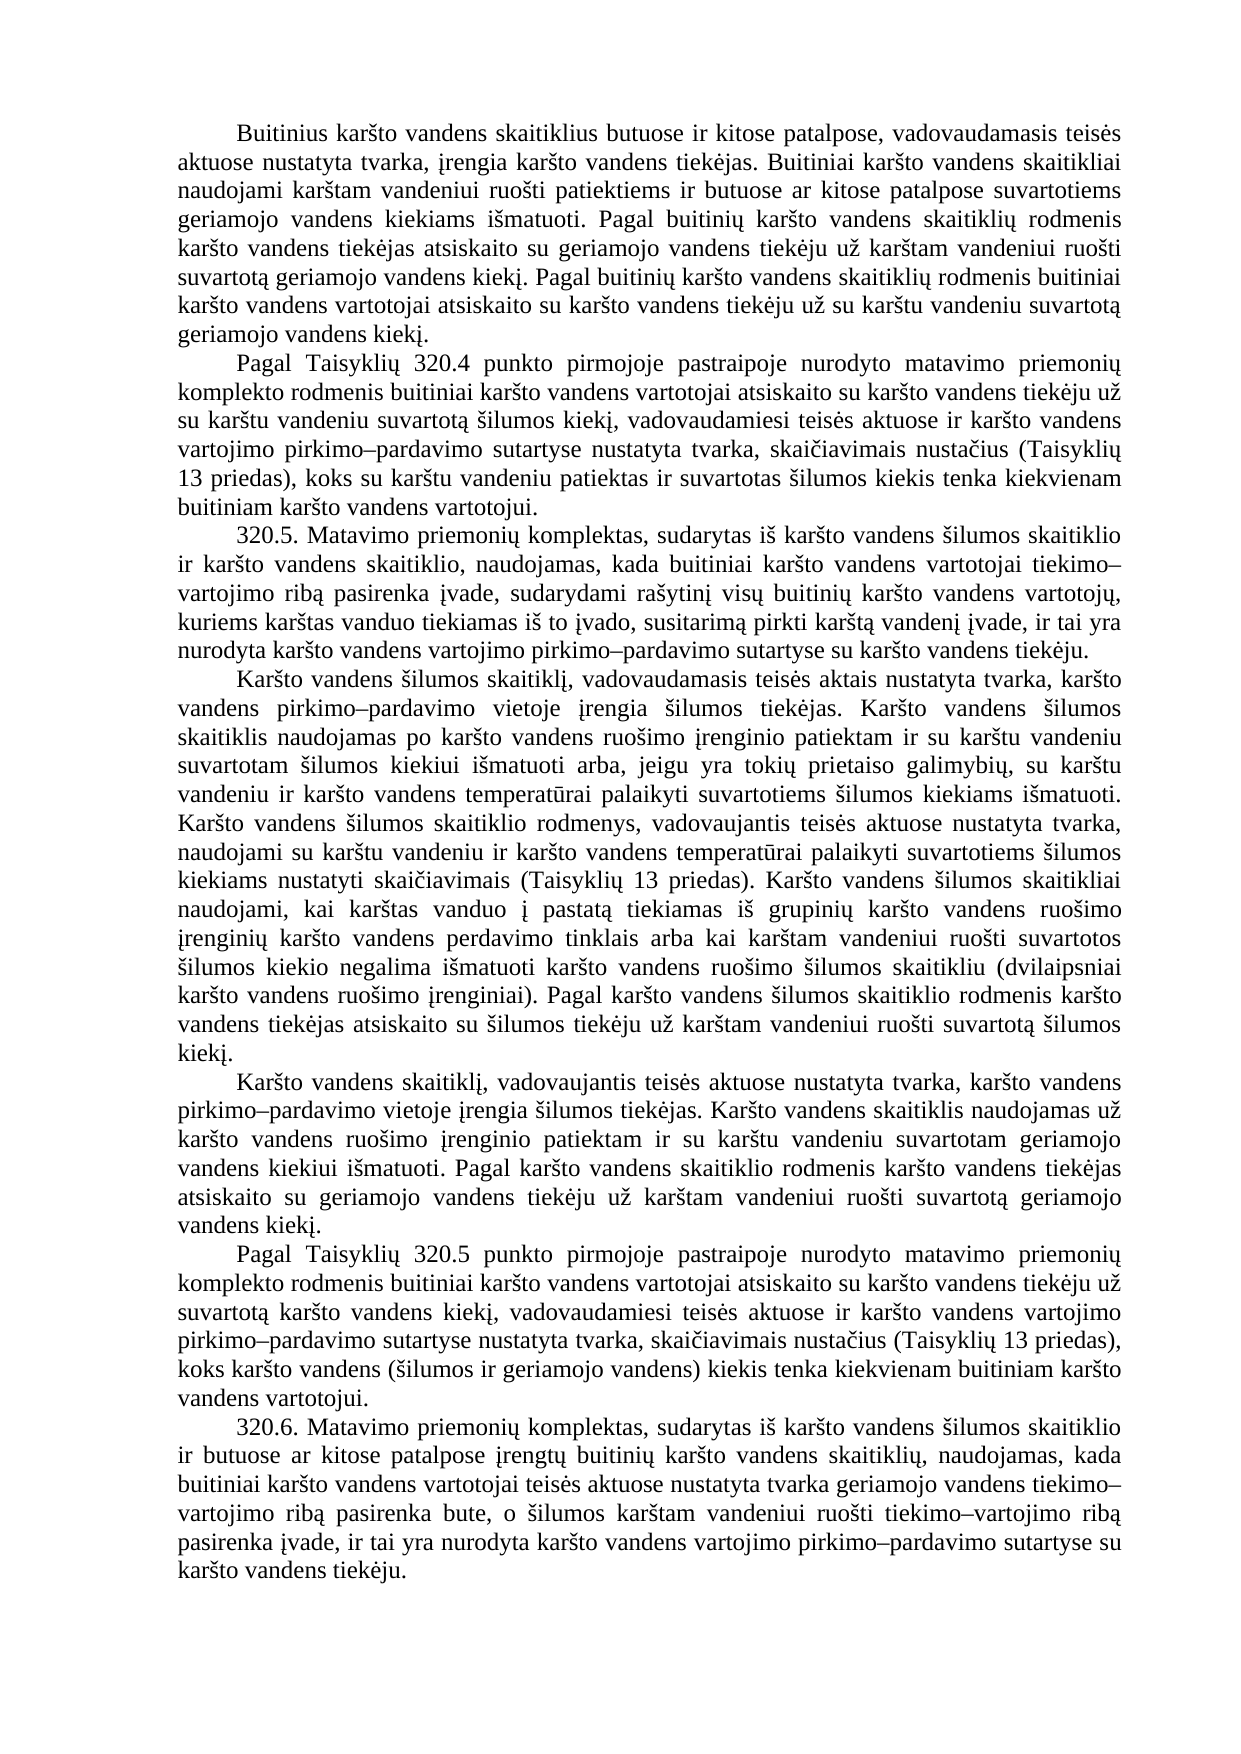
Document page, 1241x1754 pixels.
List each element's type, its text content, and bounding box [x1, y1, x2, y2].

text Karšto vandens šilumos skaitiklį, vadovaudamasis teisės aktais nustatyta tvarka, karšto vandens pirkimo–pardavimo vietoje įrengia šilumos tiekėjas. Karšto vandens šilumos skaitiklis naudojamas po karšto vandens ruošimo įrenginio patiektam ir su karštu vandeniu suvartotam šilumos kiekiui išmatuoti arba, jeigu yra tokių prietaiso galimybių, su karštu vandeniu ir karšto vandens temperatūrai palaikyti suvartotiems šilumos kiekiams išmatuoti. Karšto vandens šilumos skaitiklio rodmenys, vadovaujantis teisės aktuose nustatyta tvarka, naudojami su karštu vandeniu ir karšto vandens temperatūrai palaikyti suvartotiems šilumos kiekiams nustatyti skaičiavimais (Taisyklių 13 priedas). Karšto vandens šilumos skaitikliai naudojami, kai karštas vanduo į pastatą tiekiamas iš grupinių karšto vandens ruošimo įrenginių karšto vandens perdavimo tinklais arba kai karštam vandeniui ruošti suvartotos šilumos kiekio negalima išmatuoti karšto vandens ruošimo šilumos skaitikliu (dvilaipsniai karšto vandens ruošimo įrenginiai). Pagal karšto vandens šilumos skaitiklio rodmenis karšto vandens tiekėjas atsiskaito su šilumos tiekėju už karštam vandeniui ruošti suvartotą šilumos kiekį. [177, 664, 1122, 1067]
text Buitinius karšto vandens skaitiklius butuose ir kitose patalpose, vadovaudamasis teisės aktuose nustatyta tvarka, įrengia karšto vandens tiekėjas. Buitiniai karšto vandens skaitikliai naudojami karštam vandeniui ruošti patiektiems ir butuose ar kitose patalpose suvartotiems geriamojo vandens kiekiams išmatuoti. Pagal buitinių karšto vandens skaitiklių rodmenis karšto vandens tiekėjas atsiskaito su geriamojo vandens tiekėju už karštam vandeniui ruošti suvartotą geriamojo vandens kiekį. Pagal buitinių karšto vandens skaitiklių rodmenis buitiniai karšto vandens vartotojai atsiskaito su karšto vandens tiekėju už su karštu vandeniu suvartotą geriamojo vandens kiekį. [177, 118, 1122, 348]
text 320.5. Matavimo priemonių komplektas, sudarytas iš karšto vandens šilumos skaitiklio ir karšto vandens skaitiklio, naudojamas, kada buitiniai karšto vandens vartotojai tiekimo–vartojimo ribą pasirenka įvade, sudarydami rašytinį visų buitinių karšto vandens vartotojų, kuriems karštas vanduo tiekiamas iš to įvado, susitarimą pirkti karštą vandenį įvade, ir tai yra nurodyta karšto vandens vartojimo pirkimo–pardavimo sutartyse su karšto vandens tiekėju. [177, 521, 1122, 664]
text 320.6. Matavimo priemonių komplektas, sudarytas iš karšto vandens šilumos skaitiklio ir butuose ar kitose patalpose įrengtų buitinių karšto vandens skaitiklių, naudojamas, kada buitiniai karšto vandens vartotojai teisės aktuose nustatyta tvarka geriamojo vandens tiekimo–vartojimo ribą pasirenka bute, o šilumos karštam vandeniui ruošti tiekimo–vartojimo ribą pasirenka įvade, ir tai yra nurodyta karšto vandens vartojimo pirkimo–pardavimo sutartyse su karšto vandens tiekėju. [177, 1412, 1122, 1584]
text Pagal Taisyklių 320.4 punkto pirmojoje pastraipoje nurodyto matavimo priemonių komplekto rodmenis buitiniai karšto vandens vartotojai atsiskaito su karšto vandens tiekėju už su karštu vandeniu suvartotą šilumos kiekį, vadovaudamiesi teisės aktuose ir karšto vandens vartojimo pirkimo–pardavimo sutartyse nustatyta tvarka, skaičiavimais nustačius (Taisyklių 13 priedas), koks su karštu vandeniu patiektas ir suvartotas šilumos kiekis tenka kiekvienam buitiniam karšto vandens vartotojui. [177, 348, 1122, 521]
text Karšto vandens skaitiklį, vadovaujantis teisės aktuose nustatyta tvarka, karšto vandens pirkimo–pardavimo vietoje įrengia šilumos tiekėjas. Karšto vandens skaitiklis naudojamas už karšto vandens ruošimo įrenginio patiektam ir su karštu vandeniu suvartotam geriamojo vandens kiekiui išmatuoti. Pagal karšto vandens skaitiklio rodmenis karšto vandens tiekėjas atsiskaito su geriamojo vandens tiekėju už karštam vandeniui ruošti suvartotą geriamojo vandens kiekį. [177, 1067, 1122, 1239]
text Pagal Taisyklių 320.5 punkto pirmojoje pastraipoje nurodyto matavimo priemonių komplekto rodmenis buitiniai karšto vandens vartotojai atsiskaito su karšto vandens tiekėju už suvartotą karšto vandens kiekį, vadovaudamiesi teisės aktuose ir karšto vandens vartojimo pirkimo–pardavimo sutartyse nustatyta tvarka, skaičiavimais nustačius (Taisyklių 13 priedas), koks karšto vandens (šilumos ir geriamojo vandens) kiekis tenka kiekvienam buitiniam karšto vandens vartotojui. [177, 1239, 1122, 1412]
